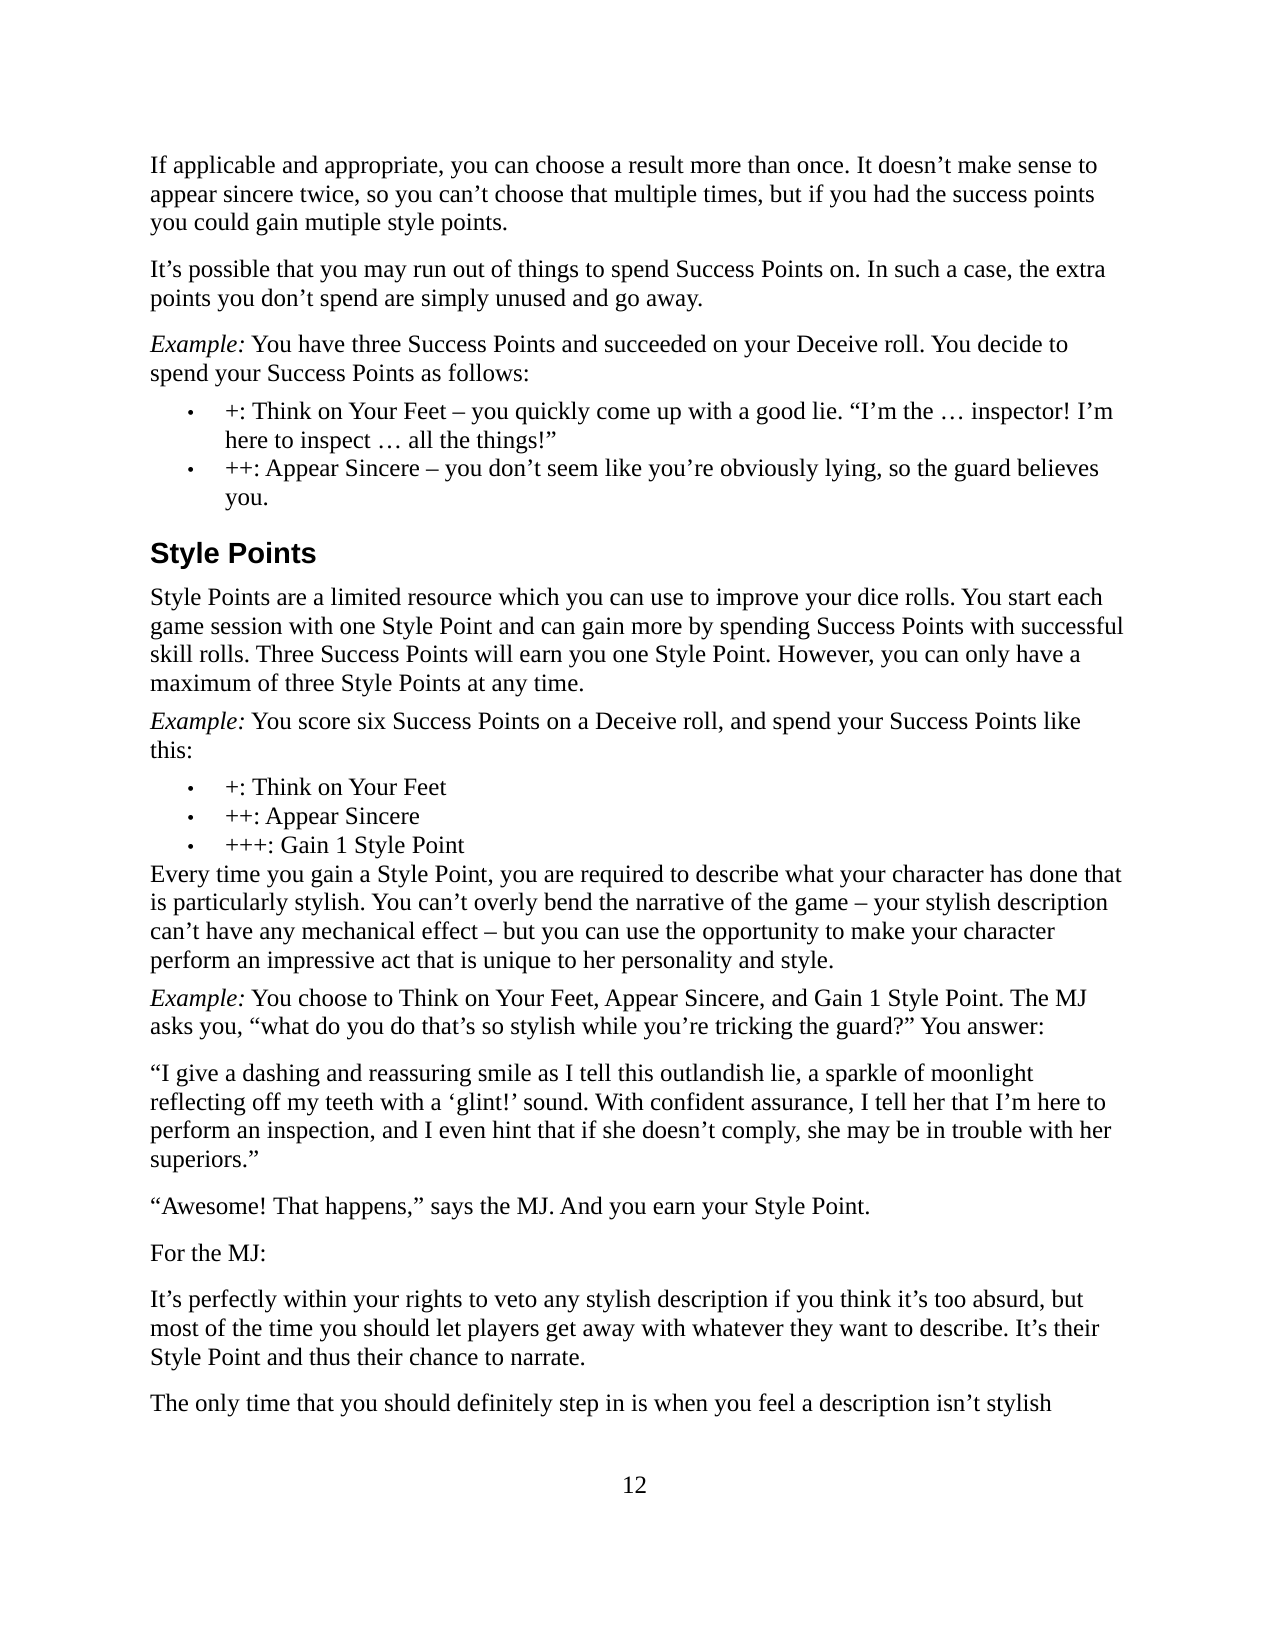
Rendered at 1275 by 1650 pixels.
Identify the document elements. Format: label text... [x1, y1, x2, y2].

text It’s perfectly within your rights to veto any stylish description if you think it’s too absurd, but most of the time you should let players get away with whatever they want to describe. It’s their Style Point and thus their chance to narrate. [150, 1284, 1125, 1371]
text “I give a dashing and reassuring smile as I tell this outlandish lie, a sparkle of moonlight reflecting off my teeth with a ‘glint!’ sound. With confident assurance, I tell her that I’m here to perform an inspection, and I even hint that if she doesn’t comply, she may be in trouble with her superiors.” [150, 1058, 1125, 1173]
text Example: You score six Success Points on a Deceive roll, and spend your Success Points like this: [150, 706, 1125, 763]
text For the MJ: [150, 1238, 1125, 1266]
text It’s possible that you may run out of things to spend Success Points on. In such a case, the extra points you don’t spend are simply unused and go away. [150, 254, 1125, 312]
text Example: You have three Success Points and succeeded on your Deceive roll. You decide to spend your Success Points as follows: [150, 329, 1125, 387]
subtitle Style Points [150, 536, 1125, 569]
list ++: Appear Sincere [187, 801, 1125, 830]
list +: Think on Your Feet [187, 772, 1125, 801]
list +++: Gain 1 Style Point [187, 830, 1125, 859]
text If applicable and appropriate, you can choose a result more than once. It doesn’t make sense to appear sincere twice, so you can’t choose that multiple times, but if you had the success points you could gain mutiple style points. [150, 150, 1125, 236]
text Every time you gain a Style Point, you are required to describe what your character has done that is particularly stylish. You can’t overly bend the narrative of the game – your stylish description can’t have any mechanical effect – but you can use the opportunity to make your character perform an impressive act that is unique to her personality and style. [150, 859, 1125, 974]
text Style Points are a limited resource which you can use to improve your dice rolls. You start each game session with one Style Point and can gain more by spending Success Points with successful skill rolls. Three Success Points will earn you one Style Point. However, you can only have a maximum of three Style Points at any time. [150, 582, 1125, 697]
text The only time that you should definitely step in is when you feel a description isn’t stylish [150, 1388, 1125, 1417]
text “Awesome! That happens,” says the MJ. And you earn your Style Point. [150, 1191, 1125, 1220]
list +: Think on Your Feet – you quickly come up with a good lie. “I’m the … inspector! I’m here to inspect … all the things!” [187, 396, 1125, 453]
list ++: Appear Sincere – you don’t seem like you’re obviously lying, so the guard believes you. [187, 453, 1125, 511]
text Example: You choose to Think on Your Feet, Appear Sincere, and Gain 1 Style Point. The MJ asks you, “what do you do that’s so stylish while you’re tricking the guard?” You answer: [150, 983, 1125, 1040]
